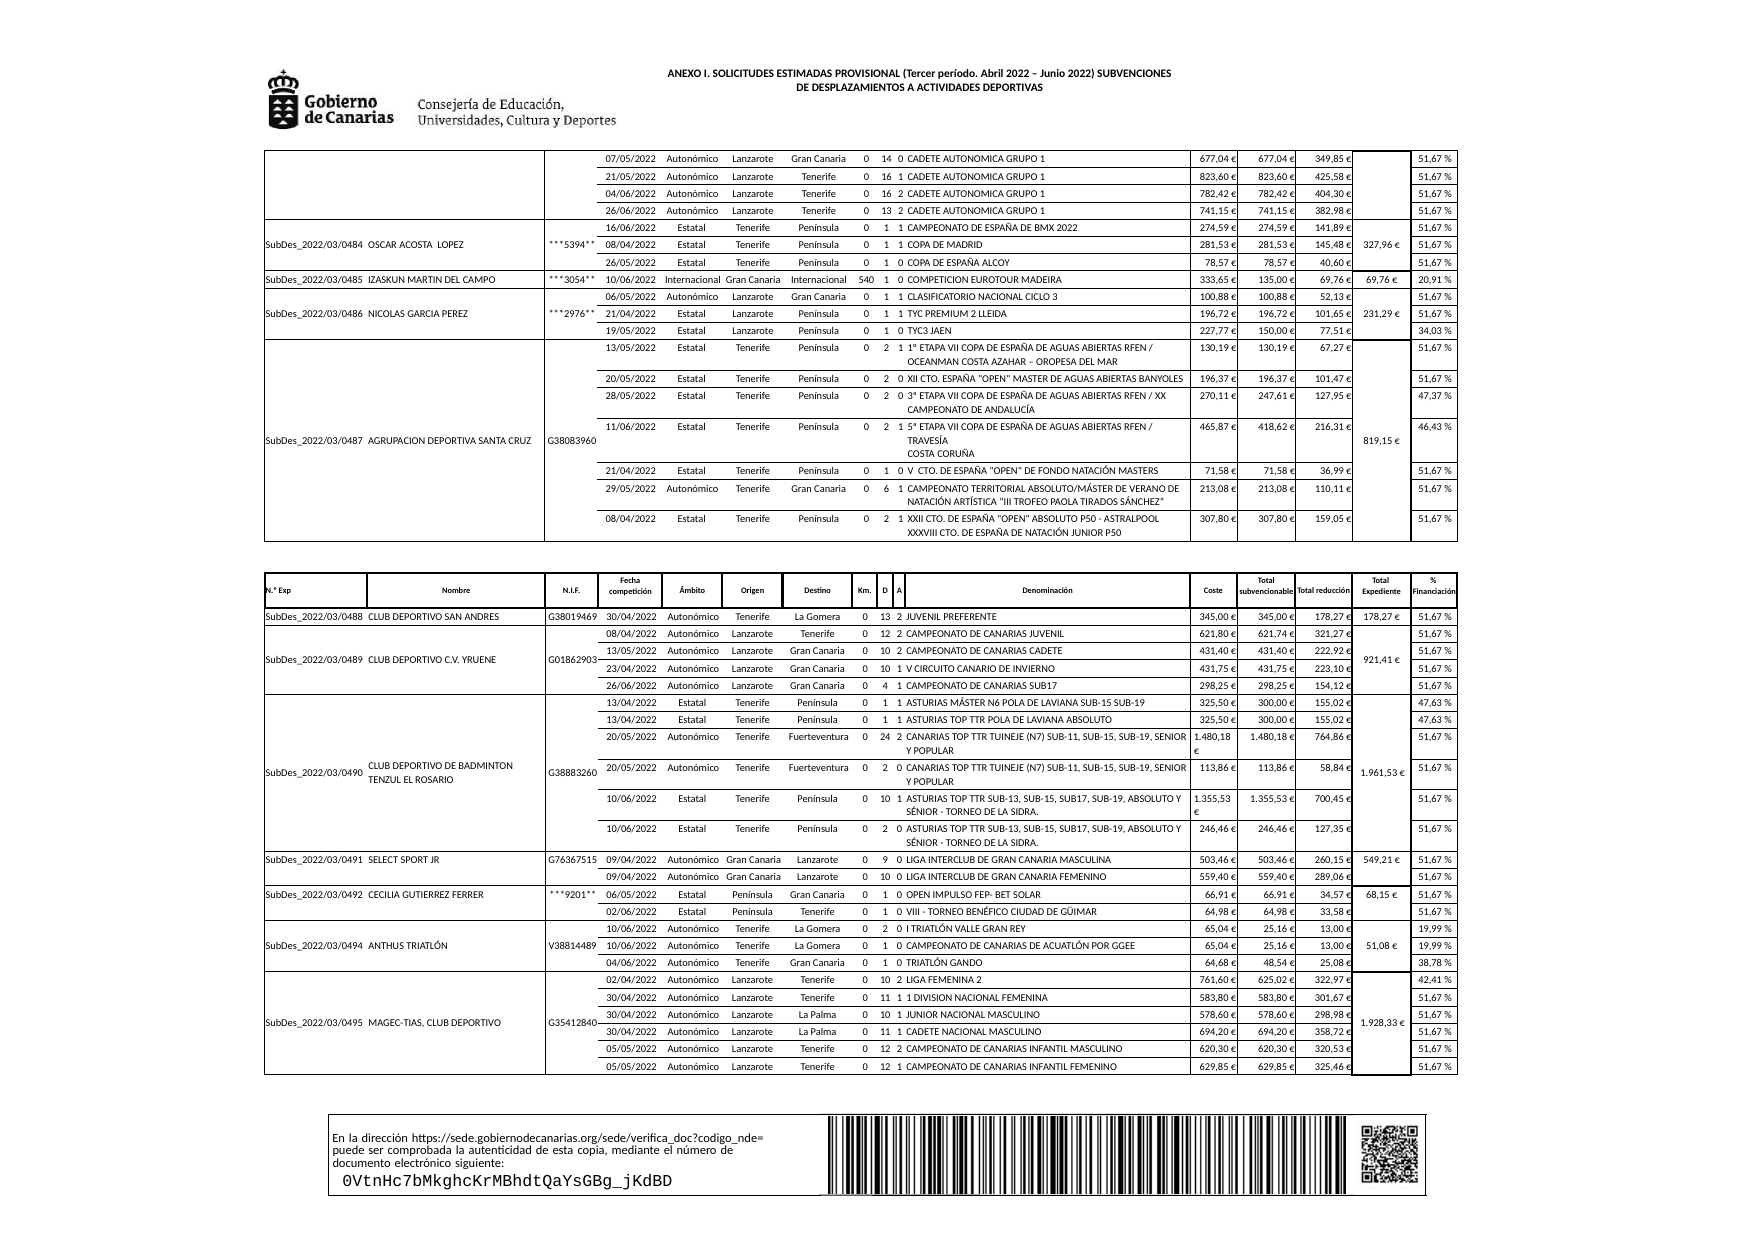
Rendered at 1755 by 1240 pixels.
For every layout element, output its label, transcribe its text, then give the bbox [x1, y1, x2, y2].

table_cell 0 [852, 643, 877, 659]
table_cell Gran Canaria [783, 678, 852, 693]
table_cell La Palma [783, 1007, 852, 1023]
table_cell COPA DE MADRID [906, 237, 1190, 253]
table_cell Península [783, 695, 852, 711]
table_cell 0 [852, 1007, 877, 1023]
table_cell 51,67 % [1412, 626, 1457, 642]
table_cell 2 [878, 371, 894, 387]
table_cell 621,74 € [1238, 626, 1295, 642]
table_cell 51,67 % [1412, 185, 1457, 202]
table_header Total Expediente [1353, 574, 1410, 607]
table_cell Península [783, 790, 852, 820]
table_cell 10 [877, 1007, 893, 1023]
table_cell 621,80 € [1191, 626, 1237, 642]
table_cell 13,00 € [1296, 938, 1351, 954]
table_cell Tenerife [721, 371, 784, 387]
table_cell CADETE NACIONAL MASCULINO [905, 1024, 1190, 1040]
table_cell COMPETICION EUROTOUR MADEIRA [906, 271, 1190, 287]
table_cell 52,13 € [1296, 289, 1352, 305]
table_cell 30/04/2022 [598, 609, 662, 625]
table_cell Lanzarote [783, 869, 852, 885]
table_cell Estatal [661, 511, 721, 541]
table_cell Internacional [661, 271, 721, 287]
table_cell Autonómico [662, 972, 722, 988]
table_cell V38814489 [546, 921, 598, 971]
table_cell 13/04/2022 [598, 695, 662, 711]
table_cell 325,50 € [1191, 712, 1237, 728]
table_cell 13/05/2022 [598, 643, 662, 659]
table_cell Lanzarote [721, 323, 784, 339]
table_cell CLUB DEPORTIVO DE BADMINTON TENZUL EL ROSARIO [367, 695, 545, 851]
table_cell Autonómico [662, 729, 722, 759]
table_cell Autonómico [662, 955, 722, 971]
table_cell ***5394** [545, 220, 597, 270]
table_cell SubDes_2022/03/0487 [265, 340, 367, 541]
table_cell CADETE AUTONOMICA GRUPO 1 [906, 185, 1190, 202]
table_cell MAGEC-TIAS, CLUB DEPORTIVO [367, 972, 545, 1074]
table_cell CAMPEONATO TERRITORIAL ABSOLUTO/MÁSTER DE VERANO DE NATACIÓN ARTÍSTICA “III TROFEO PAOLA TIRADOS SÁNCHEZ” [906, 480, 1190, 510]
table_cell Península [722, 886, 782, 902]
table_cell OSCAR ACOSTA LOPEZ [367, 220, 544, 270]
table_cell 320,53 € [1296, 1041, 1351, 1057]
table_cell 0 [852, 821, 877, 851]
table_cell LIGA INTERCLUB DE GRAN CANARIA FEMENINO [905, 869, 1190, 885]
table_cell Autonómico [661, 203, 721, 219]
table_cell 0 [852, 972, 877, 988]
table_cell 51,67 % [1412, 1041, 1457, 1057]
table_cell 0 [893, 921, 905, 937]
table_cell 1 [878, 306, 894, 322]
table_cell 281,53 € [1238, 237, 1295, 253]
table_cell Tenerife [784, 203, 853, 219]
table_cell Tenerife [722, 609, 782, 625]
table_cell 1 [878, 323, 894, 339]
table_cell 100,88 € [1238, 289, 1295, 305]
table_cell Fuerteventura [783, 760, 852, 789]
table_cell 222,92 € [1296, 643, 1351, 659]
table_cell 2 [893, 972, 905, 988]
table_cell 431,40 € [1238, 643, 1295, 659]
table_cell 1 [877, 695, 893, 711]
table_cell 26/05/2022 [597, 254, 661, 270]
table_cell Autonómico [662, 869, 722, 885]
table_cell La Gomera [783, 938, 852, 954]
table_cell 0 [854, 306, 878, 322]
table_cell Estatal [662, 695, 722, 711]
table_cell 51,67 % [1412, 237, 1457, 253]
table_cell 382,98 € [1296, 203, 1352, 219]
table_cell 0 [852, 1058, 877, 1074]
table_cell 1 DIVISION NACIONAL FEMENINA [905, 989, 1190, 1006]
table_cell 0 [852, 989, 877, 1006]
table_cell 0 [852, 904, 877, 919]
table_cell I TRIATLÓN VALLE GRAN REY [905, 921, 1190, 937]
table_cell 51,08 € [1353, 921, 1410, 971]
table_cell XXII CTO. DE ESPAÑA "OPEN" ABSOLUTO P50 - ASTRALPOOL XXXVIII CTO. DE ESPAÑA DE NATACIÓN JUNIOR P50 [906, 511, 1190, 541]
table_cell 12 [877, 626, 893, 642]
table_cell 559,40 € [1238, 869, 1295, 885]
table_cell Estatal [661, 323, 721, 339]
table_cell 19,99 % [1412, 921, 1457, 937]
table_cell 307,80 € [1191, 511, 1237, 541]
table_cell 154,12 € [1296, 678, 1351, 693]
table_cell 10/06/2022 [598, 821, 662, 851]
table_cell 127,35 € [1296, 821, 1351, 851]
table_cell 110,11 € [1296, 480, 1352, 510]
table_cell Estatal [661, 419, 721, 462]
table_cell 1 [877, 955, 893, 971]
table_cell COPA DE ESPAÑA ALCOY [906, 254, 1190, 270]
table_cell 583,80 € [1238, 989, 1295, 1006]
table_cell La Gomera [783, 921, 852, 937]
table_cell 16/06/2022 [597, 220, 661, 236]
table_cell 05/05/2022 [598, 1058, 662, 1074]
table_cell 65,04 € [1191, 921, 1237, 937]
table_cell 301,67 € [1296, 989, 1351, 1006]
table_cell CECILIA GUTIERREZ FERRER [367, 886, 545, 919]
table_cell Estatal [661, 340, 721, 370]
table_cell 09/04/2022 [598, 852, 662, 868]
table_cell CAMPEONATO DE CANARIAS CADETE [905, 643, 1190, 659]
table_cell 77,51 € [1296, 323, 1352, 339]
table_cell 09/04/2022 [598, 869, 662, 885]
table_cell Tenerife [722, 938, 782, 954]
table_cell 65,04 € [1191, 938, 1237, 954]
table_cell 2 [893, 626, 905, 642]
table_cell 178,27 € [1353, 609, 1410, 625]
table_cell Tenerife [722, 790, 782, 820]
table_cell Tenerife [721, 237, 784, 253]
table_cell 51,67 % [1412, 678, 1457, 693]
table_cell 21/04/2022 [597, 306, 661, 322]
table_cell 2 [893, 1041, 905, 1057]
table_cell 51,67 % [1412, 1058, 1457, 1074]
table_cell 78,57 € [1238, 254, 1295, 270]
table_cell 21/04/2022 [597, 463, 661, 479]
table_cell 1 [877, 712, 893, 728]
table_cell 503,46 € [1191, 852, 1237, 868]
table_header Coste [1191, 574, 1236, 607]
table_cell 36,99 € [1296, 463, 1352, 479]
table_cell 51,67 % [1412, 852, 1457, 868]
table_cell Tenerife [784, 168, 853, 184]
table_cell 10/06/2022 [598, 921, 662, 937]
table_cell 0 [852, 626, 877, 642]
table_cell 11 [877, 1024, 893, 1040]
table_cell 20/05/2022 [598, 729, 662, 759]
table_cell Autonómico [662, 1058, 722, 1074]
table_cell 10/06/2022 [598, 790, 662, 820]
table_cell Autonómico [662, 643, 722, 659]
table_cell CAMPEONATO DE CANARIAS INFANTIL MASCULINO [905, 1041, 1190, 1057]
table_cell Lanzarote [721, 306, 784, 322]
table_cell Autonómico [662, 852, 722, 868]
table_cell IZASKUN MARTIN DEL CAMPO [367, 271, 544, 287]
table_cell 13,00 € [1296, 921, 1351, 937]
table_cell La Gomera [783, 609, 852, 625]
table_cell Península [784, 340, 853, 370]
table_cell 0 [893, 938, 905, 954]
table_cell 247,61 € [1238, 388, 1295, 418]
table_cell 0 [854, 203, 878, 219]
table_cell 51,67 % [1412, 203, 1457, 219]
table_cell 10 [877, 790, 893, 820]
table_cell 02/04/2022 [598, 972, 662, 988]
table_cell 141,89 € [1296, 220, 1352, 236]
table_cell 64,98 € [1191, 904, 1237, 919]
table_header Total reducción [1296, 574, 1351, 607]
table_cell 28/05/2022 [597, 388, 661, 418]
table_cell 51,67 % [1412, 643, 1457, 659]
table_cell Tenerife [783, 904, 852, 919]
table_cell 0 [894, 388, 906, 418]
table_cell 113,86 € [1191, 760, 1237, 789]
table_cell 2 [894, 203, 906, 219]
table_cell 0 [852, 886, 877, 902]
table_cell 51,67 % [1412, 904, 1457, 919]
table_cell ANTHUS TRIATLÓN [367, 921, 545, 971]
table_cell 40,60 € [1296, 254, 1352, 270]
table_cell 0 [854, 419, 878, 462]
table_cell Tenerife [783, 989, 852, 1006]
table_cell Internacional [784, 271, 853, 287]
table_cell 11/06/2022 [597, 419, 661, 462]
table_cell 71,58 € [1191, 463, 1237, 479]
table_cell Autonómico [662, 938, 722, 954]
table_cell 782,42 € [1238, 185, 1295, 202]
table_cell Lanzarote [721, 185, 784, 202]
table_cell 431,75 € [1238, 660, 1295, 676]
table_cell 1 [893, 695, 905, 711]
table_cell Estatal [661, 371, 721, 387]
table_cell TYC PREMIUM 2 LLEIDA [906, 306, 1190, 322]
table_cell 0 [852, 729, 877, 759]
table_cell Lanzarote [722, 678, 782, 693]
table_cell 101,47 € [1296, 371, 1352, 387]
table_cell V CTO. DE ESPAÑA "OPEN" DE FONDO NATACIÓN MASTERS [906, 463, 1190, 479]
table_cell 0 [893, 955, 905, 971]
table_cell Península [784, 237, 853, 253]
table_cell 694,20 € [1191, 1024, 1237, 1040]
table_cell 51,67 % [1412, 306, 1457, 322]
table_cell TYC3 JAEN [906, 323, 1190, 339]
table_cell 13/04/2022 [598, 712, 662, 728]
table_cell Península [722, 904, 782, 919]
table_cell Tenerife [722, 695, 782, 711]
table_cell 1 [893, 678, 905, 693]
table_cell 540 [854, 271, 878, 287]
table_cell [265, 151, 367, 219]
table_cell 02/06/2022 [598, 904, 662, 919]
table_cell 13 [877, 609, 893, 625]
table_header Total subvencionable [1238, 574, 1294, 607]
table_cell 0 [894, 151, 906, 167]
table_cell Lanzarote [722, 989, 782, 1006]
table_cell 0 [852, 760, 877, 789]
table_cell 1 [894, 511, 906, 541]
table_cell XII CTO. ESPAÑA "OPEN" MASTER DE AGUAS ABIERTAS BANYOLES [906, 371, 1190, 387]
table_cell 51,67 % [1412, 869, 1457, 885]
table_cell 05/05/2022 [598, 1041, 662, 1057]
table_cell 16 [878, 168, 894, 184]
table_cell OPEN IMPULSO FEP- BET SOLAR [905, 886, 1190, 902]
table_cell Tenerife [722, 821, 782, 851]
table_cell Autonómico [662, 989, 722, 1006]
table_cell Estatal [662, 790, 722, 820]
table_cell 0 [854, 511, 878, 541]
table_cell 0 [852, 938, 877, 954]
table_cell Autonómico [662, 660, 722, 676]
table_cell SELECT SPORT JR [367, 852, 545, 885]
table_cell 51,67 % [1412, 886, 1457, 902]
table_cell 1 [878, 254, 894, 270]
table_cell Estatal [661, 463, 721, 479]
table_cell 418,62 € [1238, 419, 1295, 462]
table_cell Estatal [661, 254, 721, 270]
table_cell Tenerife [722, 955, 782, 971]
table_cell 47,37 % [1412, 388, 1457, 418]
table_cell 34,57 € [1296, 886, 1351, 902]
table_cell Gran Canaria [784, 151, 853, 167]
table_cell Tenerife [721, 340, 784, 370]
table_cell 196,37 € [1191, 371, 1237, 387]
table_cell 51,67 % [1412, 463, 1457, 479]
table_cell 345,00 € [1191, 609, 1237, 625]
table_cell Lanzarote [721, 151, 784, 167]
table_cell 19/05/2022 [597, 323, 661, 339]
table_cell 10 [877, 972, 893, 988]
table_cell Lanzarote [721, 203, 784, 219]
table_cell Lanzarote [722, 1041, 782, 1057]
table_cell 196,37 € [1238, 371, 1295, 387]
table_header Nombre [368, 574, 544, 607]
table_cell 135,00 € [1238, 271, 1295, 287]
table_cell 58,84 € [1296, 760, 1351, 789]
table_cell Península [783, 712, 852, 728]
table_cell Autonómico [661, 168, 721, 184]
table_cell CLASIFICATORIO NACIONAL CICLO 3 [906, 289, 1190, 305]
table_cell 549,21 € [1353, 852, 1410, 885]
table_cell 0 [852, 660, 877, 676]
table_cell 1.480,18 € [1238, 729, 1295, 759]
table_cell 1 [894, 220, 906, 236]
table_cell 38,78 % [1412, 955, 1457, 971]
table_cell Gran Canaria [784, 289, 853, 305]
table_cell 0 [854, 340, 878, 370]
table_cell Gran Canaria [783, 955, 852, 971]
table_cell 64,68 € [1191, 955, 1237, 971]
table_cell Estatal [661, 220, 721, 236]
table_cell Tenerife [783, 972, 852, 988]
table_cell 19,99 % [1412, 938, 1457, 954]
table_cell 0 [852, 921, 877, 937]
table_cell G38883260 [546, 695, 598, 851]
table_cell 2 [894, 185, 906, 202]
table_cell 51,67 % [1412, 989, 1457, 1006]
table_cell 1.355,53 € [1238, 790, 1295, 820]
table_cell 51,67 % [1412, 340, 1457, 370]
table_header Destino [784, 574, 851, 607]
table_cell 2 [893, 643, 905, 659]
table_cell 69,76 € [1296, 271, 1352, 287]
table_cell 629,85 € [1191, 1058, 1237, 1074]
table_cell CANARIAS TOP TTR TUINEJE (N7) SUB-11, SUB-15, SUB-19, SENIOR Y POPULAR [905, 760, 1190, 789]
table_cell Tenerife [721, 463, 784, 479]
table_cell 46,43 % [1412, 419, 1457, 462]
table_cell Lanzarote [721, 168, 784, 184]
table_cell Tenerife [783, 626, 852, 642]
table_cell Tenerife [721, 254, 784, 270]
table_cell 578,60 € [1238, 1007, 1295, 1023]
table_cell 178,27 € [1296, 609, 1351, 625]
table_cell 155,02 € [1296, 695, 1351, 711]
table_cell 14 [878, 151, 894, 167]
table_cell 270,11 € [1191, 388, 1237, 418]
table_cell 21/05/2022 [597, 168, 661, 184]
table_cell G01862903 [546, 626, 598, 693]
table_cell Autonómico [661, 185, 721, 202]
table_cell 0 [893, 886, 905, 902]
table_cell 1 [878, 220, 894, 236]
table_cell 761,60 € [1191, 972, 1237, 988]
table_cell 10 [877, 643, 893, 659]
table_cell 26/06/2022 [598, 678, 662, 693]
table_cell 700,45 € [1296, 790, 1351, 820]
table_cell 0 [852, 678, 877, 693]
table_cell 281,53 € [1191, 237, 1237, 253]
table_cell La Palma [783, 1024, 852, 1040]
table_cell CADETE AUTONOMICA GRUPO 1 [906, 168, 1190, 184]
table_cell 1 [894, 289, 906, 305]
table_cell Gran Canaria [722, 852, 782, 868]
table_cell 11 [877, 989, 893, 1006]
table_cell Península [783, 821, 852, 851]
table_cell 819,15 € [1353, 341, 1410, 541]
table_cell 51,67 % [1412, 480, 1457, 510]
table_cell 51,67 % [1412, 151, 1457, 167]
table_cell 69,76 € [1353, 272, 1410, 287]
table_cell 3ª ETAPA VII COPA DE ESPAÑA DE AGUAS ABIERTAS RFEN / XX CAMPEONATO DE ANDALUCÍA [906, 388, 1190, 418]
table_cell 425,58 € [1296, 168, 1352, 184]
table_cell 0 [854, 388, 878, 418]
table_cell 78,57 € [1191, 254, 1237, 270]
table_cell 231,29 € [1353, 289, 1410, 339]
table_cell 0 [894, 371, 906, 387]
table_cell 5ª ETAPA VII COPA DE ESPAÑA DE AGUAS ABIERTAS RFEN / TRAVESÍA COSTA CORUÑA [906, 419, 1190, 462]
table_cell 2 [878, 340, 894, 370]
table_cell 300,00 € [1238, 695, 1295, 711]
table_cell 345,00 € [1238, 609, 1295, 625]
table_cell SubDes_2022/03/0489 [265, 626, 367, 693]
table_cell 34,03 % [1412, 323, 1457, 339]
table_cell 1 [894, 480, 906, 510]
table_cell CAMPEONATO DE CANARIAS JUVENIL [905, 626, 1190, 642]
table_cell Estatal [662, 712, 722, 728]
table_cell 10/06/2022 [598, 938, 662, 954]
table_cell 08/04/2022 [597, 237, 661, 253]
table_cell 47,63 % [1412, 695, 1457, 711]
table_cell 101,65 € [1296, 306, 1352, 322]
table_cell 2 [878, 511, 894, 541]
table_cell 0 [854, 289, 878, 305]
table_cell 1º ETAPA VII COPA DE ESPAÑA DE AGUAS ABIERTAS RFEN / OCEANMAN COSTA AZAHAR – OROPESA DEL MAR [906, 340, 1190, 370]
table_cell 51,67 % [1412, 609, 1457, 625]
table_cell SubDes_2022/03/0495 [265, 972, 367, 1074]
table_cell 1 [893, 1007, 905, 1023]
table_cell 1 [878, 237, 894, 253]
table_cell 0 [852, 869, 877, 885]
table_cell 0 [852, 955, 877, 971]
table_cell G76367515 [546, 852, 598, 885]
table_cell Lanzarote [722, 1007, 782, 1023]
table_cell CADETE AUTONOMICA GRUPO 1 [906, 151, 1190, 167]
table_cell 25,08 € [1296, 955, 1351, 971]
table_cell 42,41 % [1412, 972, 1457, 988]
table_cell 1.928,33 € [1353, 973, 1410, 1074]
table_cell 431,40 € [1191, 643, 1237, 659]
table_header Km. [853, 574, 876, 607]
table_cell 2 [878, 419, 894, 462]
table_cell 68,15 € [1353, 887, 1410, 919]
table_cell 24 [877, 729, 893, 759]
table_cell 298,98 € [1296, 1007, 1351, 1023]
table_cell Península [784, 371, 853, 387]
table_cell CLUB DEPORTIVO C.V. YRUENE [367, 626, 545, 693]
table_cell Estatal [662, 904, 722, 919]
table_cell 0 [854, 463, 878, 479]
table_cell 1 [894, 168, 906, 184]
table_cell Autonómico [662, 1007, 722, 1023]
table_cell 1 [878, 289, 894, 305]
table_cell ASTURIAS MÁSTER N6 POLA DE LAVIANA SUB-15 SUB-19 [905, 695, 1190, 711]
table_cell Península [784, 323, 853, 339]
table_cell CAMPEONATO DE CANARIAS DE ACUATLÓN POR GGEE [905, 938, 1190, 954]
table_cell 30/04/2022 [598, 989, 662, 1006]
table_cell 51,67 % [1412, 1024, 1457, 1040]
table_cell 51,67 % [1412, 220, 1457, 236]
table_cell [545, 151, 597, 219]
table_cell 0 [893, 869, 905, 885]
table_cell 71,58 € [1238, 463, 1295, 479]
table_cell 823,60 € [1238, 168, 1295, 184]
table_cell 1 [893, 790, 905, 820]
table_cell 4 [877, 678, 893, 693]
table_cell 06/05/2022 [598, 886, 662, 902]
table_cell SubDes_2022/03/0486 [265, 289, 367, 339]
table_cell Estatal [662, 886, 722, 902]
table_cell 677,04 € [1191, 151, 1237, 167]
table_cell 13/05/2022 [597, 340, 661, 370]
table_cell JUNIOR NACIONAL MASCULINO [905, 1007, 1190, 1023]
table_cell 20/05/2022 [598, 760, 662, 789]
table_cell 1 [893, 1058, 905, 1074]
table_cell 1 [894, 237, 906, 253]
table_cell Península [784, 306, 853, 322]
table_cell SubDes_2022/03/0492 [265, 886, 367, 919]
table_cell 0 [854, 151, 878, 167]
table_cell Estatal [662, 821, 722, 851]
table_cell ASTURIAS TOP TTR SUB-13, SUB-15, SUB17, SUB-19, ABSOLUTO Y SÉNIOR - TORNEO DE LA SIDRA. [905, 790, 1190, 820]
table_cell Autonómico [662, 1041, 722, 1057]
table_cell 578,60 € [1191, 1007, 1237, 1023]
table_cell 2 [877, 921, 893, 937]
table_cell Tenerife [722, 729, 782, 759]
table_cell 0 [854, 220, 878, 236]
table_cell 0 [852, 852, 877, 868]
table_cell 04/06/2022 [598, 955, 662, 971]
table_header N.º Exp [266, 574, 366, 607]
table_cell 0 [893, 760, 905, 789]
table_cell 1 [893, 660, 905, 676]
table_cell 325,50 € [1191, 695, 1237, 711]
table_cell 620,30 € [1191, 1041, 1237, 1057]
table_cell 25,16 € [1238, 921, 1295, 937]
table_cell 764,86 € [1296, 729, 1351, 759]
table_cell [367, 151, 544, 219]
table_cell 333,65 € [1191, 271, 1237, 287]
table_cell 1 [878, 463, 894, 479]
table_cell 1 [894, 340, 906, 370]
table_cell 196,72 € [1191, 306, 1237, 322]
table_cell Península [784, 220, 853, 236]
table_cell 227,77 € [1191, 323, 1237, 339]
table_cell 0 [894, 254, 906, 270]
table_cell 12 [877, 1041, 893, 1057]
table_cell 9 [877, 852, 893, 868]
table_cell 10 [877, 869, 893, 885]
table_cell 113,86 € [1238, 760, 1295, 789]
table_cell 274,59 € [1191, 220, 1237, 236]
table_cell 51,67 % [1412, 821, 1457, 851]
table_cell CAMPEONATO DE CANARIAS INFANTIL FEMENINO [905, 1058, 1190, 1074]
table_cell 51,67 % [1412, 1007, 1457, 1023]
table_cell ***2976** [545, 289, 597, 339]
table_cell 1 [893, 1024, 905, 1040]
table_cell Autonómico [662, 921, 722, 937]
table_cell 0 [852, 695, 877, 711]
table_header Denominación [906, 574, 1189, 607]
table_cell Península [784, 463, 853, 479]
table_cell 1.961,53 € [1353, 695, 1410, 851]
table_cell Tenerife [721, 220, 784, 236]
table_cell Autonómico [662, 609, 722, 625]
table_cell 66,91 € [1238, 886, 1295, 902]
table_cell 694,20 € [1238, 1024, 1295, 1040]
table_cell 155,02 € [1296, 712, 1351, 728]
table_cell 289,06 € [1296, 869, 1351, 885]
table_cell 0 [854, 237, 878, 253]
table_cell Tenerife [783, 1058, 852, 1074]
table_cell Lanzarote [722, 626, 782, 642]
table_cell G38083960 [545, 340, 597, 541]
table_cell Autonómico [661, 480, 721, 510]
table_cell Estatal [661, 306, 721, 322]
table_cell SubDes_2022/03/0488 [265, 609, 367, 625]
table_cell 823,60 € [1191, 168, 1237, 184]
table_cell SubDes_2022/03/0494 [265, 921, 367, 971]
table_cell 47,63 % [1412, 712, 1457, 728]
table_cell 1 [877, 904, 893, 919]
table_cell 0 [852, 790, 877, 820]
table_cell 100,88 € [1191, 289, 1237, 305]
table_cell 0 [852, 609, 877, 625]
table_cell LIGA FEMENINA 2 [905, 972, 1190, 988]
table_cell 260,15 € [1296, 852, 1351, 868]
table_cell SubDes_2022/03/0485 [265, 271, 367, 287]
table_cell 321,27 € [1296, 626, 1351, 642]
table_cell 298,25 € [1238, 678, 1295, 693]
table_cell 51,67 % [1412, 371, 1457, 387]
table_cell Lanzarote [722, 660, 782, 676]
table_cell AGRUPACION DEPORTIVA SANTA CRUZ [367, 340, 544, 541]
table_cell 620,30 € [1238, 1041, 1295, 1057]
table_cell 782,42 € [1191, 185, 1237, 202]
table_cell 33,58 € [1296, 904, 1351, 919]
table_cell 307,80 € [1238, 511, 1295, 541]
table_cell 10 [877, 660, 893, 676]
table_cell Estatal [661, 237, 721, 253]
table_cell 325,46 € [1296, 1058, 1351, 1074]
table_cell ***3054** [545, 271, 597, 287]
table_cell 51,67 % [1412, 760, 1457, 789]
table_cell 741,15 € [1191, 203, 1237, 219]
table_cell 10/06/2022 [597, 271, 661, 287]
table_cell 13 [878, 203, 894, 219]
table_cell 0 [852, 712, 877, 728]
table_cell LIGA INTERCLUB DE GRAN CANARIA MASCULINA [905, 852, 1190, 868]
table_cell Tenerife [722, 712, 782, 728]
table_cell 1 [894, 306, 906, 322]
table_cell 0 [854, 371, 878, 387]
table_cell VIII - TORNEO BENÉFICO CIUDAD DE GÜIMAR [905, 904, 1190, 919]
table_header % Financiación [1412, 574, 1456, 607]
table_cell 0 [852, 1041, 877, 1057]
table_cell 0 [854, 480, 878, 510]
table_cell 2 [893, 729, 905, 759]
table_cell 1 [893, 989, 905, 1006]
table_header N.I.F. [546, 574, 597, 607]
table_cell 2 [877, 760, 893, 789]
table_cell ***9201** [546, 886, 598, 919]
table_cell 51,67 % [1412, 168, 1457, 184]
table_cell 159,05 € [1296, 511, 1352, 541]
table_cell 130,19 € [1238, 340, 1295, 370]
table_cell 26/06/2022 [597, 203, 661, 219]
table_cell 20,91 % [1412, 271, 1457, 287]
table_cell 29/05/2022 [597, 480, 661, 510]
table_cell Tenerife [722, 921, 782, 937]
table_cell 150,00 € [1238, 323, 1295, 339]
table_cell 358,72 € [1296, 1024, 1351, 1040]
table_cell Fuerteventura [783, 729, 852, 759]
table_cell Gran Canaria [721, 271, 784, 287]
table_cell 25,16 € [1238, 938, 1295, 954]
table_cell ASTURIAS TOP TTR SUB-13, SUB-15, SUB17, SUB-19, ABSOLUTO Y SÉNIOR - TORNEO DE LA SIDRA. [905, 821, 1190, 851]
table_cell Lanzarote [722, 1024, 782, 1040]
table_cell 145,48 € [1296, 237, 1352, 253]
table_cell 67,27 € [1296, 340, 1352, 370]
table_cell 583,80 € [1191, 989, 1237, 1006]
table_cell Autonómico [662, 678, 722, 693]
table_cell G38019469 [546, 609, 598, 625]
table_cell 12 [877, 1058, 893, 1074]
table_cell 274,59 € [1238, 220, 1295, 236]
table_cell 51,67 % [1412, 729, 1457, 759]
table_cell TRIATLÓN GANDO [905, 955, 1190, 971]
table_cell 677,04 € [1238, 151, 1295, 167]
table_cell [1353, 152, 1410, 219]
table_cell 1.355,53 € [1191, 790, 1237, 820]
table_cell 0 [894, 323, 906, 339]
table_cell 23/04/2022 [598, 660, 662, 676]
table_cell 1 [877, 938, 893, 954]
table_cell 503,46 € [1238, 852, 1295, 868]
table_cell Tenerife [784, 185, 853, 202]
table_cell 0 [854, 323, 878, 339]
table_cell 1 [893, 712, 905, 728]
table_cell 921,41 € [1353, 626, 1410, 693]
table_cell 07/05/2022 [597, 151, 661, 167]
table_cell Lanzarote [722, 1058, 782, 1074]
table_cell 6 [878, 480, 894, 510]
table_cell 64,98 € [1238, 904, 1295, 919]
table_cell Lanzarote [721, 289, 784, 305]
table_cell 0 [854, 254, 878, 270]
table_cell 51,67 % [1412, 511, 1457, 541]
table_cell Península [784, 511, 853, 541]
table_cell Tenerife [721, 419, 784, 462]
table_header Origen [723, 574, 781, 607]
table_cell 0 [893, 852, 905, 868]
table_cell Gran Canaria [722, 869, 782, 885]
table_cell Gran Canaria [784, 480, 853, 510]
table_cell CAMPEONATO DE CANARIAS SUB17 [905, 678, 1190, 693]
table_cell 223,10 € [1296, 660, 1351, 676]
table_cell 51,67 % [1412, 289, 1457, 305]
table_cell 1 [894, 419, 906, 462]
table_cell 30/04/2022 [598, 1007, 662, 1023]
table_cell 51,67 % [1412, 660, 1457, 676]
table_cell Tenerife [783, 1041, 852, 1057]
table_cell CLUB DEPORTIVO SAN ANDRES [367, 609, 545, 625]
table_cell 48,54 € [1238, 955, 1295, 971]
table_cell 08/04/2022 [598, 626, 662, 642]
table_cell 0 [893, 904, 905, 919]
table_cell Autonómico [662, 626, 722, 642]
table_cell 404,30 € [1296, 185, 1352, 202]
table_cell 298,25 € [1191, 678, 1237, 693]
table_cell 431,75 € [1191, 660, 1237, 676]
table_cell CANARIAS TOP TTR TUINEJE (N7) SUB-11, SUB-15, SUB-19, SENIOR Y POPULAR [905, 729, 1190, 759]
table_cell SubDes_2022/03/0484 [265, 220, 367, 270]
table_cell 300,00 € [1238, 712, 1295, 728]
table_cell 322,97 € [1296, 972, 1351, 988]
table_cell 66,91 € [1191, 886, 1237, 902]
table_cell 216,31 € [1296, 419, 1352, 462]
table_cell 51,67 % [1412, 790, 1457, 820]
table_cell 1 [878, 271, 894, 287]
table_cell 1 [877, 886, 893, 902]
table_cell 0 [894, 463, 906, 479]
table_cell 0 [894, 271, 906, 287]
table_cell Tenerife [721, 388, 784, 418]
table_cell Autonómico [661, 289, 721, 305]
table_cell 246,46 € [1191, 821, 1237, 851]
table_cell 130,19 € [1191, 340, 1237, 370]
table_cell CADETE AUTONOMICA GRUPO 1 [906, 203, 1190, 219]
table_cell Autonómico [661, 151, 721, 167]
table_cell Gran Canaria [783, 886, 852, 902]
table_cell Lanzarote [722, 643, 782, 659]
table_cell JUVENIL PREFERENTE [905, 609, 1190, 625]
table_cell Autonómico [662, 1024, 722, 1040]
table_cell SubDes_2022/03/0490 [265, 695, 367, 851]
table_cell V CIRCUITO CANARIO DE INVIERNO [905, 660, 1190, 676]
table_header Fecha competición [599, 574, 661, 607]
table_cell 16 [878, 185, 894, 202]
table_cell 349,85 € [1296, 151, 1352, 167]
table_cell 2 [893, 609, 905, 625]
table_cell 51,67 % [1412, 254, 1457, 270]
table_cell 2 [878, 388, 894, 418]
table_cell 213,08 € [1191, 480, 1237, 510]
table_cell NICOLAS GARCIA PEREZ [367, 289, 544, 339]
table_cell G35412840 [546, 972, 598, 1074]
table_header A [894, 574, 904, 607]
table_cell Autonómico [662, 760, 722, 789]
table_cell 04/06/2022 [597, 185, 661, 202]
table_cell 465,87 € [1191, 419, 1237, 462]
table_cell Gran Canaria [783, 643, 852, 659]
table_cell Lanzarote [783, 852, 852, 868]
table_cell 741,15 € [1238, 203, 1295, 219]
table_cell 629,85 € [1238, 1058, 1295, 1074]
table_cell CAMPEONATO DE ESPAÑA DE BMX 2022 [906, 220, 1190, 236]
table_cell 08/04/2022 [597, 511, 661, 541]
table_cell 196,72 € [1238, 306, 1295, 322]
table_cell 1.480,18 € [1191, 729, 1237, 759]
table_header Ámbito [663, 574, 721, 607]
table_cell Península [784, 388, 853, 418]
table_cell 327,96 € [1353, 220, 1410, 270]
table_header D [878, 574, 892, 607]
table_cell 559,40 € [1191, 869, 1237, 885]
table_cell 0 [852, 1024, 877, 1040]
table_cell Península [784, 254, 853, 270]
table_cell 127,95 € [1296, 388, 1352, 418]
table_cell Tenerife [722, 760, 782, 789]
table_cell 20/05/2022 [597, 371, 661, 387]
table_cell Gran Canaria [783, 660, 852, 676]
table_cell SubDes_2022/03/0491 [265, 852, 367, 885]
table_cell 0 [854, 185, 878, 202]
table_cell 213,08 € [1238, 480, 1295, 510]
table_cell 0 [854, 168, 878, 184]
table_cell ASTURIAS TOP TTR POLA DE LAVIANA ABSOLUTO [905, 712, 1190, 728]
table_cell 246,46 € [1238, 821, 1295, 851]
table_cell Lanzarote [722, 972, 782, 988]
table_cell Tenerife [721, 480, 784, 510]
table_cell Península [784, 419, 853, 462]
table_cell 625,02 € [1238, 972, 1295, 988]
table_cell Tenerife [721, 511, 784, 541]
table_cell 06/05/2022 [597, 289, 661, 305]
table_cell Estatal [661, 388, 721, 418]
table_cell 0 [893, 821, 905, 851]
table_cell 30/04/2022 [598, 1024, 662, 1040]
table_cell 2 [877, 821, 893, 851]
